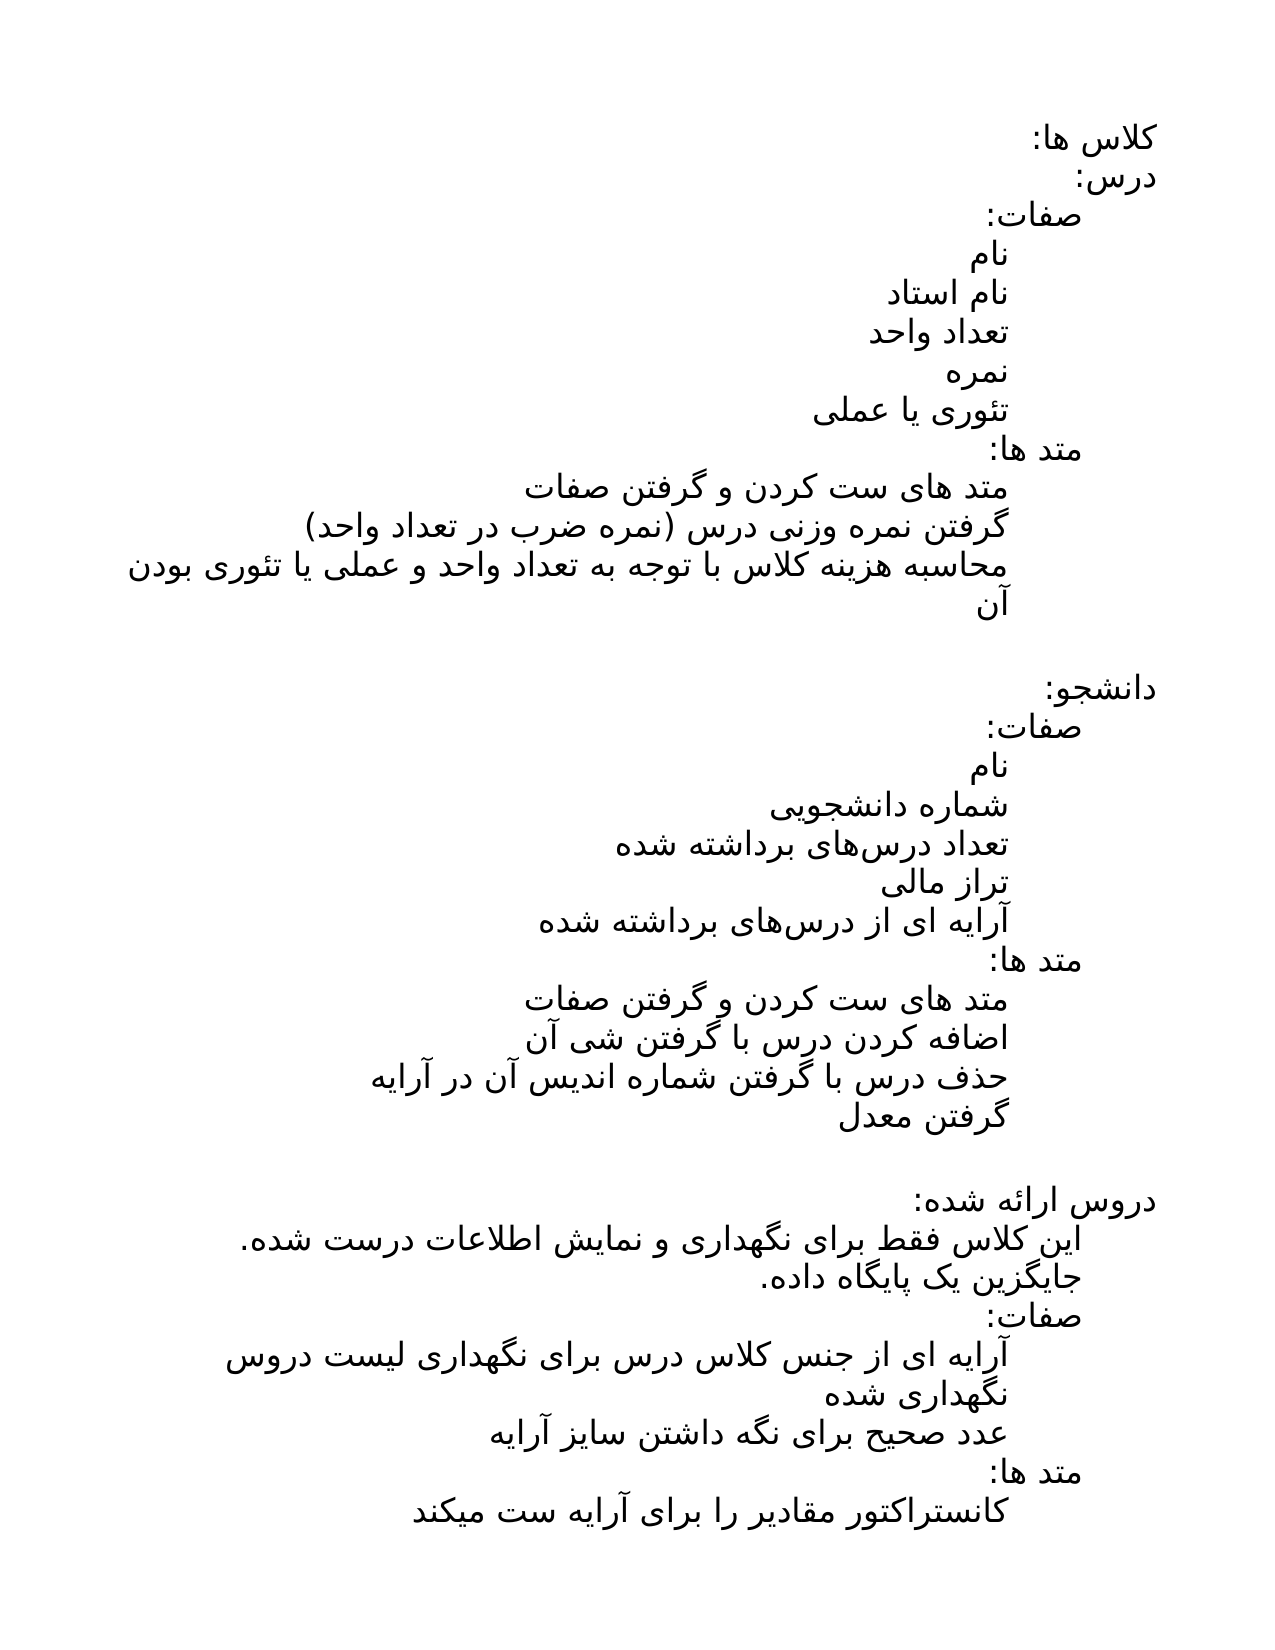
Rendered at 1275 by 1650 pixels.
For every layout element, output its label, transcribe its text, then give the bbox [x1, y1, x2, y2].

text کانستراکتور مقادیر را برای آرایه ست میکند [118, 1491, 1009, 1530]
text صفات: [118, 196, 1083, 235]
text متد های ست کردن و گرفتن صفات [118, 979, 1009, 1018]
text عدد صحیح برای نگه داشتن سایز آرایه [118, 1413, 1009, 1452]
text دروس ارائه شده: [118, 1180, 1157, 1219]
text گرفتن معدل [118, 1096, 1009, 1135]
text صفات: [118, 1297, 1083, 1336]
text اضافه کردن درس با گرفتن شی آن [118, 1018, 1009, 1057]
text صفات: [118, 707, 1083, 746]
text متد ها: [118, 429, 1083, 468]
text آرایه ای از درس‌های برداشته شده [118, 902, 1009, 941]
text شماره دانشجویی [118, 785, 1009, 824]
text دانشجو: [118, 669, 1157, 707]
text تعداد درس‌های برداشته شده [118, 824, 1009, 863]
text این کلاس فقط برای نگهداری و نمایش اطلاعات درست شده. جایگزین یک پایگاه داده. [118, 1219, 1083, 1297]
text متد های ست کردن و گرفتن صفات [118, 468, 1009, 507]
text تعداد واحد [118, 312, 1009, 351]
text تراز مالی [118, 863, 1009, 902]
text متد ها: [118, 941, 1083, 979]
text تئوری یا عملی [118, 390, 1009, 429]
text آرایه ای از جنس کلاس درس برای نگهداری لیست دروس نگهداری شده [118, 1336, 1009, 1413]
text نام [118, 746, 1009, 785]
text نام [118, 235, 1009, 273]
text نمره [118, 351, 1009, 390]
text نام استاد [118, 273, 1009, 312]
text حذف درس با گرفتن شماره اندیس آن در آرایه [118, 1057, 1009, 1096]
text متد ها: [118, 1452, 1083, 1491]
text محاسبه هزینه کلاس با توجه به تعداد واحد و عملی یا تئوری بودن آن [118, 546, 1009, 623]
text درس: [118, 157, 1157, 196]
text گرفتن نمره وزنی درس (نمره ضرب در تعداد واحد) [118, 507, 1009, 546]
text کلاس ها: [118, 118, 1157, 157]
